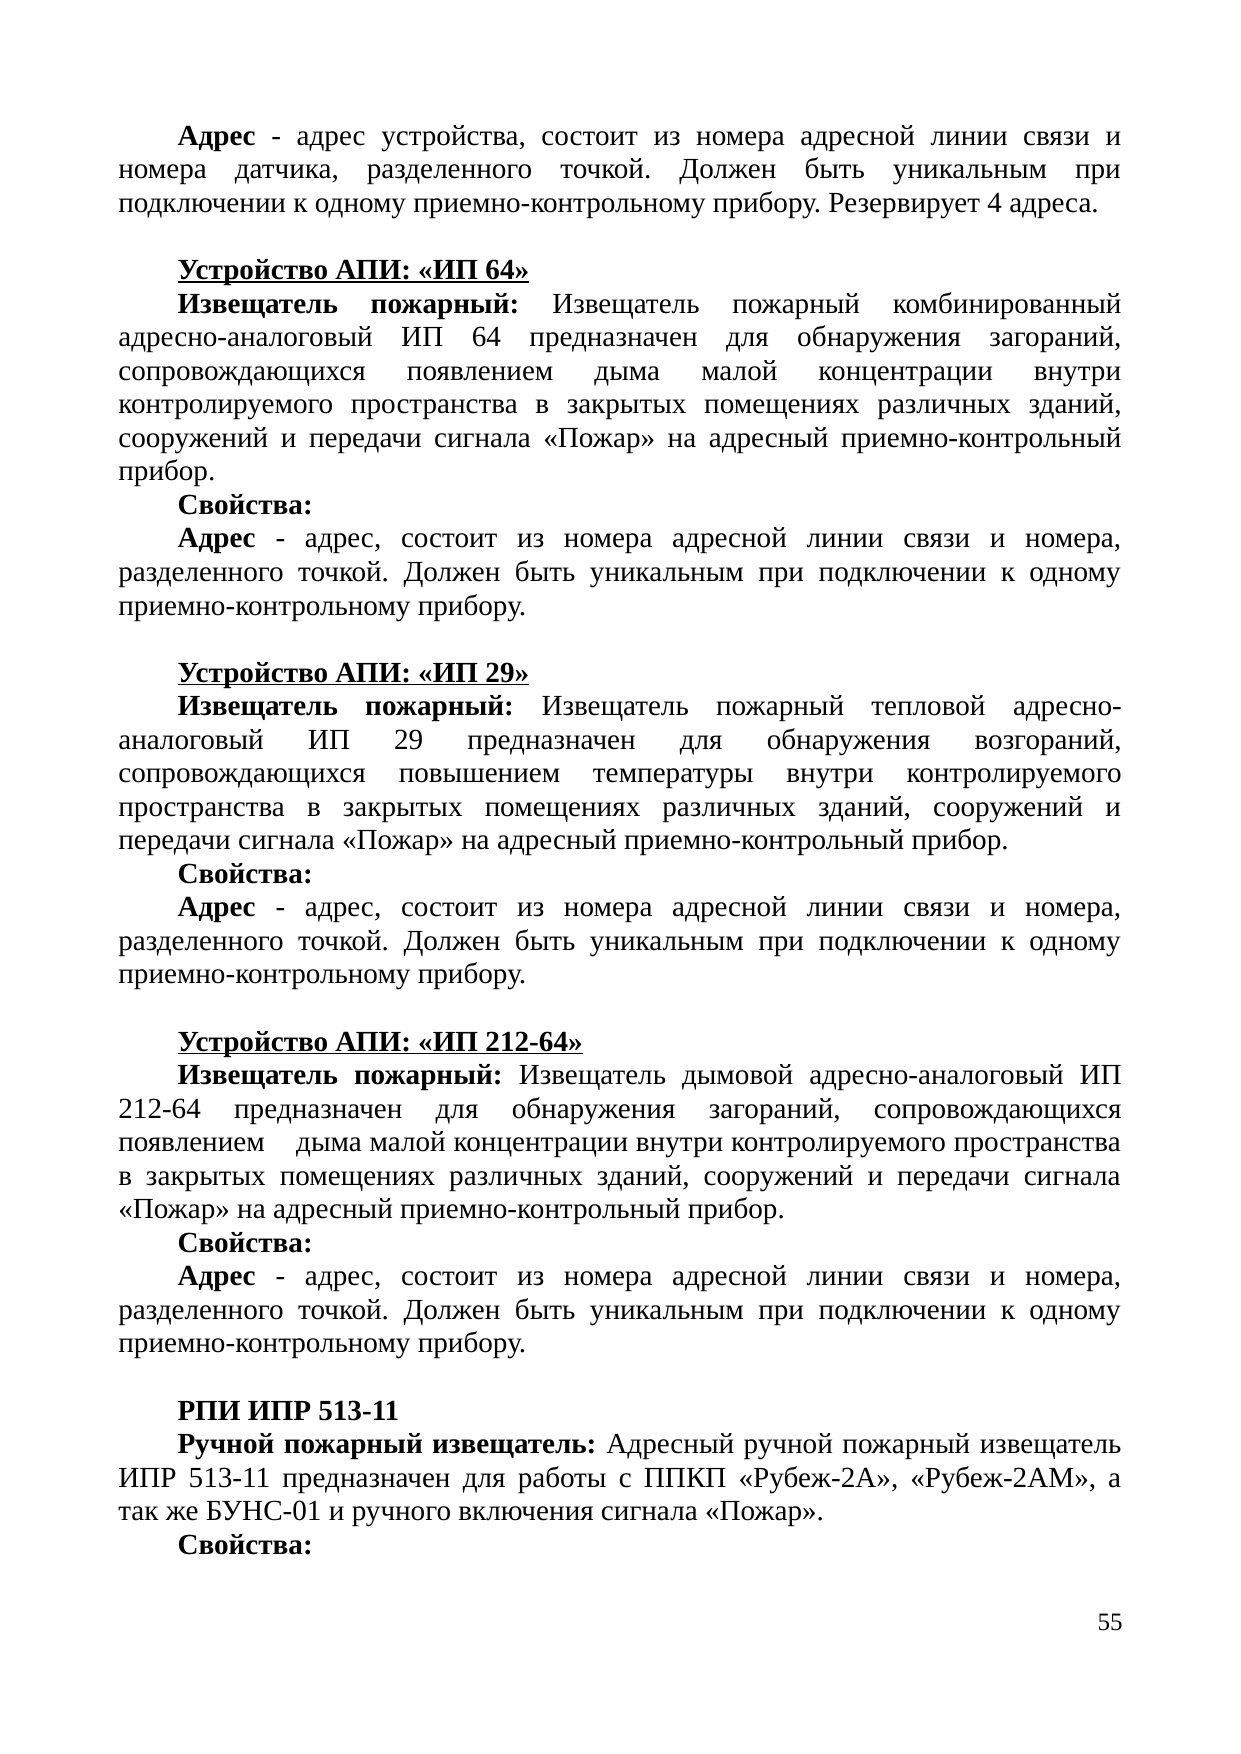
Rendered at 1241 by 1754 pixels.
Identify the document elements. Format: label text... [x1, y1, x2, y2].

text Устройство АПИ: «ИП 212-64» [118, 990, 1122, 1057]
text Устройство АПИ: «ИП 29» [118, 621, 1122, 688]
text Свойства: [118, 1225, 1122, 1258]
text Извещатель пожарный: Извещатель пожарный тепловой адресно-аналоговый ИП 29 предназначен для обнаружения возгораний, сопровождающихся повышением температуры внутри контролируемого пространства в закрытых помещениях различных зданий, сооружений и передачи сигнала «Пожар» на адресный приемно-контрольный прибор. [118, 688, 1122, 856]
text Свойства: [118, 856, 1122, 889]
text Устройство АПИ: «ИП 64» [118, 219, 1122, 286]
text Адрес - адрес устройства, состоит из номера адресной линии связи и номера датчика, разделенного точкой. Должен быть уникальным при подключении к одному приемно-контрольному прибору. Резервирует 4 адреса. [118, 118, 1122, 219]
text Адрес - адрес, состоит из номера адресной линии связи и номера, разделенного точкой. Должен быть уникальным при подключении к одному приемно-контрольному прибору. [118, 521, 1122, 621]
text РПИ ИПР 513-11 [118, 1359, 1122, 1426]
text Свойства: [118, 487, 1122, 521]
text Адрес - адрес, состоит из номера адресной линии связи и номера, разделенного точкой. Должен быть уникальным при подключении к одному приемно-контрольному прибору. [118, 1258, 1122, 1359]
text Ручной пожарный извещатель: Адресный ручной пожарный извещатель ИПР 513-11 предназначен для работы с ППКП «Рубеж-2А», «Рубеж-2АМ», а так же БУНС-01 и ручного включения сигнала «Пожар». [118, 1426, 1122, 1527]
text Свойства: [118, 1527, 1122, 1560]
text Извещатель пожарный: Извещатель дымовой адресно-аналоговый ИП 212-64 предназначен для обнаружения загораний, сопровождающихся появлением дыма малой концентрации внутри контролируемого пространства в закрытых помещениях различных зданий, сооружений и передачи сигнала «Пожар» на адресный приемно-контрольный прибор. [118, 1057, 1122, 1225]
text Адрес - адрес, состоит из номера адресной линии связи и номера, разделенного точкой. Должен быть уникальным при подключении к одному приемно-контрольному прибору. [118, 889, 1122, 990]
text Извещатель пожарный: Извещатель пожарный комбинированный адресно-аналоговый ИП 64 предназначен для обнаружения загораний, сопровождающихся появлением дыма малой концентрации внутри контролируемого пространства в закрытых помещениях различных зданий, сооружений и передачи сигнала «Пожар» на адресный приемно-контрольный прибор. [118, 286, 1122, 487]
